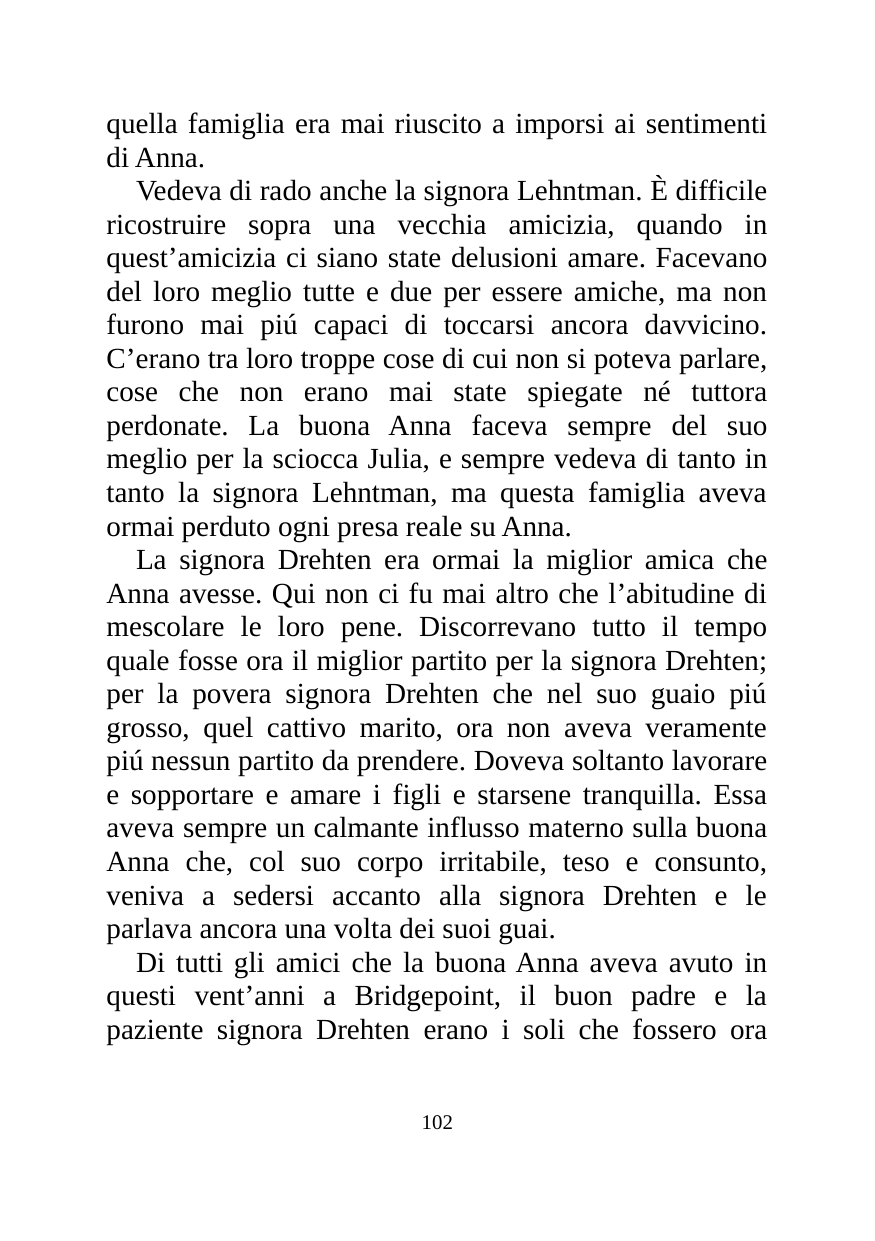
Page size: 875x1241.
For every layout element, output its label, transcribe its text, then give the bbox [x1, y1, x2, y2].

text Vedeva di rado anche la signora Lehntman. È difficile ricostruire sopra una vecchia amicizia, quando in quest’amicizia ci siano state delusioni amare. Facevano del loro meglio tutte e due per essere amiche, ma non furono mai piú capaci di toccarsi ancora davvicino. C’erano tra loro troppe cose di cui non si poteva parlare, cose che non erano mai state spiegate né tuttora perdonate. La buona Anna faceva sempre del suo meglio per la sciocca Julia, e sempre vedeva di tanto in tanto la signora Lehntman, ma questa famiglia aveva ormai perduto ogni presa reale su Anna. [106, 173, 768, 542]
text La signora Drehten era ormai la miglior amica che Anna avesse. Qui non ci fu mai altro che l’abitudine di mescolare le loro pene. Discorrevano tutto il tempo quale fosse ora il miglior partito per la signora Drehten; per la povera signora Drehten che nel suo guaio piú grosso, quel cattivo marito, ora non aveva veramente piú nessun partito da prendere. Doveva soltanto lavorare e sopportare e amare i figli e starsene tranquilla. Essa aveva sempre un calmante influsso materno sulla buona Anna che, col suo corpo irritabile, teso e consunto, veniva a sedersi accanto alla signora Drehten e le parlava ancora una volta dei suoi guai. [106, 542, 768, 945]
text Di tutti gli amici che la buona Anna aveva avuto in questi vent’anni a Bridgepoint, il buon padre e la paziente signora Drehten erano i soli che fossero ora [106, 945, 768, 1045]
text quella famiglia era mai riuscito a imporsi ai sentimenti di Anna. [106, 106, 768, 173]
